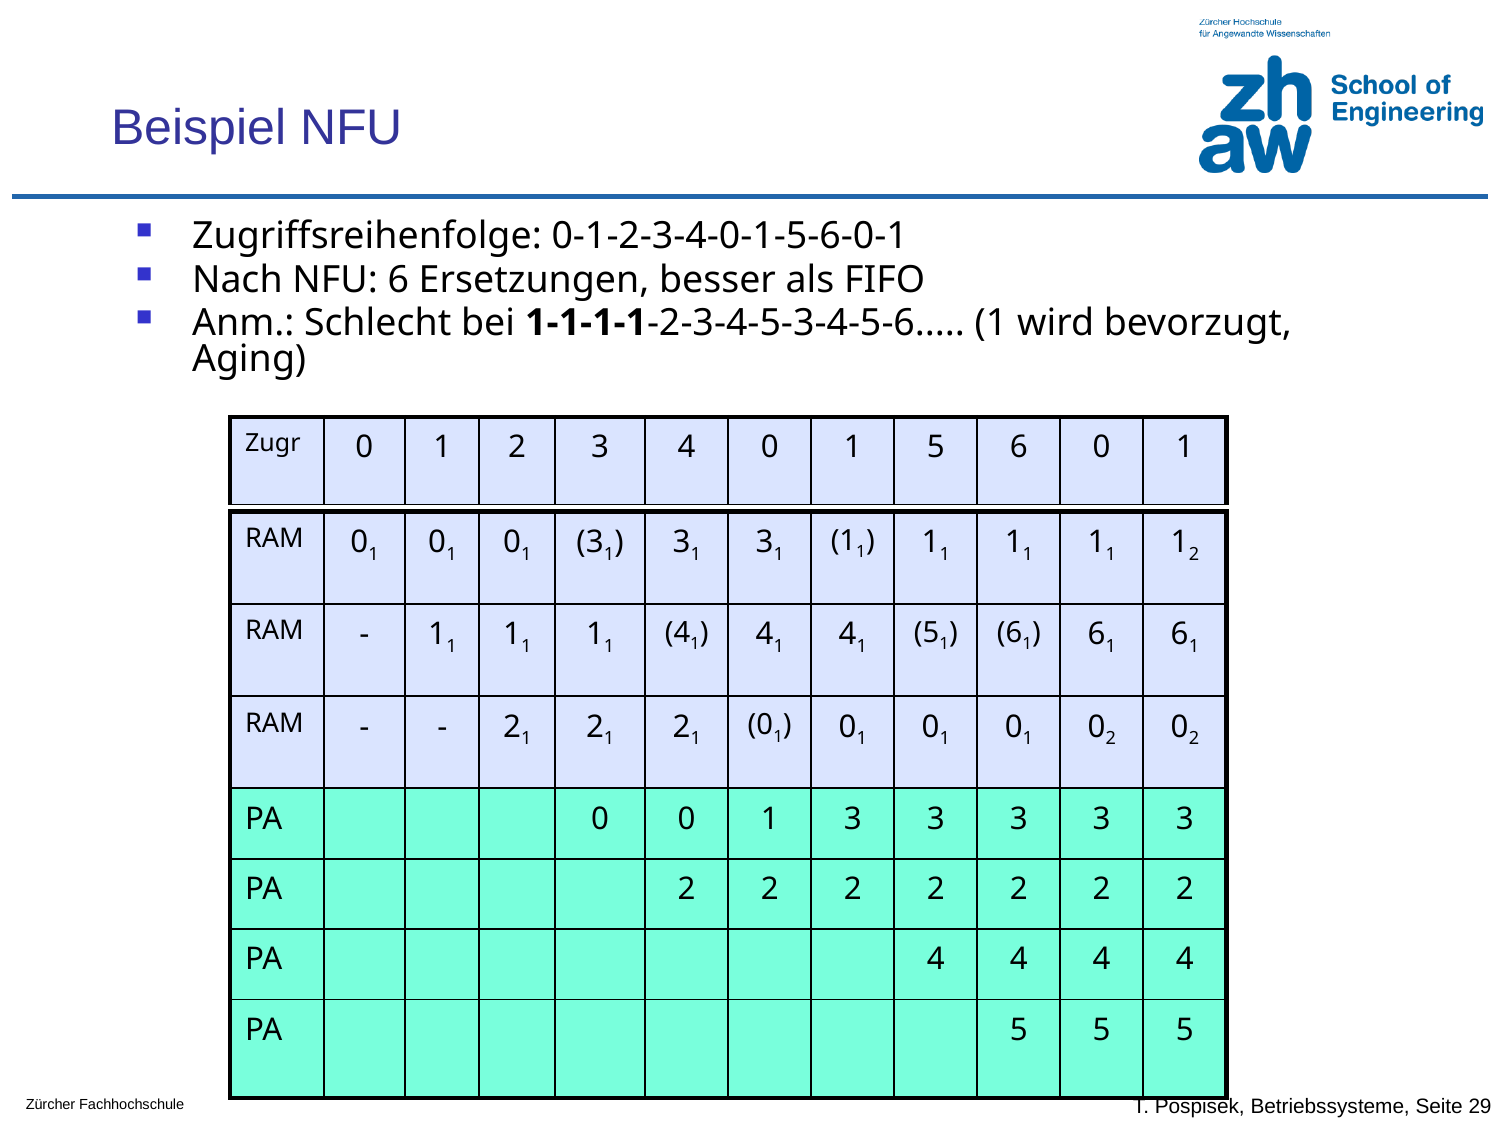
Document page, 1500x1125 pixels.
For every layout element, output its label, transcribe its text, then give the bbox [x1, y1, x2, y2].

table_cell [325, 930, 404, 999]
table_cell 11 [556, 605, 644, 695]
table_cell [556, 1000, 644, 1096]
table_cell 02 [1144, 697, 1224, 787]
table_cell 3 [1144, 789, 1224, 858]
table_cell [729, 930, 810, 999]
table_header 1 [1144, 419, 1224, 504]
table_cell 2 [646, 860, 727, 928]
table_cell [480, 789, 554, 858]
table_cell 0 [556, 789, 644, 858]
table_cell 2 [978, 860, 1059, 928]
table_cell 02 [1061, 697, 1142, 787]
table_cell - [406, 697, 478, 787]
table_cell PA [232, 789, 323, 858]
table_cell 21 [556, 697, 644, 787]
table_cell 3 [978, 789, 1059, 858]
table_cell [406, 930, 478, 999]
table_header 3 [556, 419, 644, 504]
table_cell 5 [978, 1000, 1059, 1096]
table_cell 1 [729, 789, 810, 858]
table_cell 4 [1061, 930, 1142, 999]
table_cell 3 [812, 789, 893, 858]
table_cell 21 [646, 697, 727, 787]
table_header 11 [895, 514, 976, 603]
table_cell RAM [232, 697, 323, 787]
table_header 1 [406, 419, 478, 504]
table_header 31 [729, 514, 810, 603]
picture [1199, 19, 1483, 173]
table_header 0 [325, 419, 404, 504]
table_cell 2 [1144, 860, 1224, 928]
table_cell 41 [729, 605, 810, 695]
table_cell 01 [895, 697, 976, 787]
table_cell [325, 789, 404, 858]
table_header 2 [480, 419, 554, 504]
table_header (31) [556, 514, 644, 603]
table_cell [480, 860, 554, 928]
table_cell [480, 1000, 554, 1096]
table_header 0 [729, 419, 810, 504]
table_cell 0 [646, 789, 727, 858]
table_header 31 [646, 514, 727, 603]
table_cell [406, 860, 478, 928]
table_cell (61) [978, 605, 1059, 695]
table_cell [556, 930, 644, 999]
table_cell 21 [480, 697, 554, 787]
table_cell [895, 1000, 976, 1096]
table_cell PA [232, 860, 323, 928]
table_cell (51) [895, 605, 976, 695]
title Beispiel NFU [96, 50, 1375, 163]
table_cell 2 [1061, 860, 1142, 928]
table_cell 61 [1144, 605, 1224, 695]
list Zugriffsreihenfolge: 0-1-2-3-4-0-1-5-6-0-1 Nach NFU: 6 Ersetzungen, besser als FIFO Anm.: Schlecht bei 1-1-1-1-2-3-4-5-3-4-5-6..... (1 wird bevorzugt, Aging) [120, 212, 1400, 375]
table_cell 11 [406, 605, 478, 695]
table_cell [729, 1000, 810, 1096]
table_header Zugr [232, 419, 323, 504]
table_cell [812, 1000, 893, 1096]
table_cell - [325, 697, 404, 787]
table_cell [406, 1000, 478, 1096]
table_header 0 [1061, 419, 1142, 504]
table_cell 61 [1061, 605, 1142, 695]
table_header 01 [480, 514, 554, 603]
table_cell 01 [978, 697, 1059, 787]
table_header 11 [978, 514, 1059, 603]
table_header 01 [325, 514, 404, 603]
table_cell PA [232, 930, 323, 999]
table_cell [556, 860, 644, 928]
table_cell (41) [646, 605, 727, 695]
table_header RAM [232, 514, 323, 603]
table_cell 3 [1061, 789, 1142, 858]
table_cell 4 [895, 930, 976, 999]
table_cell [480, 930, 554, 999]
table_cell PA [232, 1000, 323, 1096]
table_cell [325, 860, 404, 928]
table_header 6 [978, 419, 1059, 504]
table_cell [646, 930, 727, 999]
table_cell 5 [1061, 1000, 1142, 1096]
table_header 1 [812, 419, 893, 504]
table_cell (01) [729, 697, 810, 787]
table_header 5 [895, 419, 976, 504]
table_header 01 [406, 514, 478, 603]
table_cell 2 [812, 860, 893, 928]
table_cell - [325, 605, 404, 695]
table_cell [325, 1000, 404, 1096]
table_cell 5 [1144, 1000, 1224, 1096]
table_cell RAM [232, 605, 323, 695]
table_cell 3 [895, 789, 976, 858]
table_cell 01 [812, 697, 893, 787]
table_cell 41 [812, 605, 893, 695]
table_header 12 [1144, 514, 1224, 603]
table_cell 2 [895, 860, 976, 928]
table_cell [812, 930, 893, 999]
table_header (11) [812, 514, 893, 603]
table_header 4 [646, 419, 727, 504]
table_cell 2 [729, 860, 810, 928]
table_cell 4 [1144, 930, 1224, 999]
table_header 11 [1061, 514, 1142, 603]
table_cell [406, 789, 478, 858]
table_cell 4 [978, 930, 1059, 999]
table_cell [646, 1000, 727, 1096]
table_cell 11 [480, 605, 554, 695]
